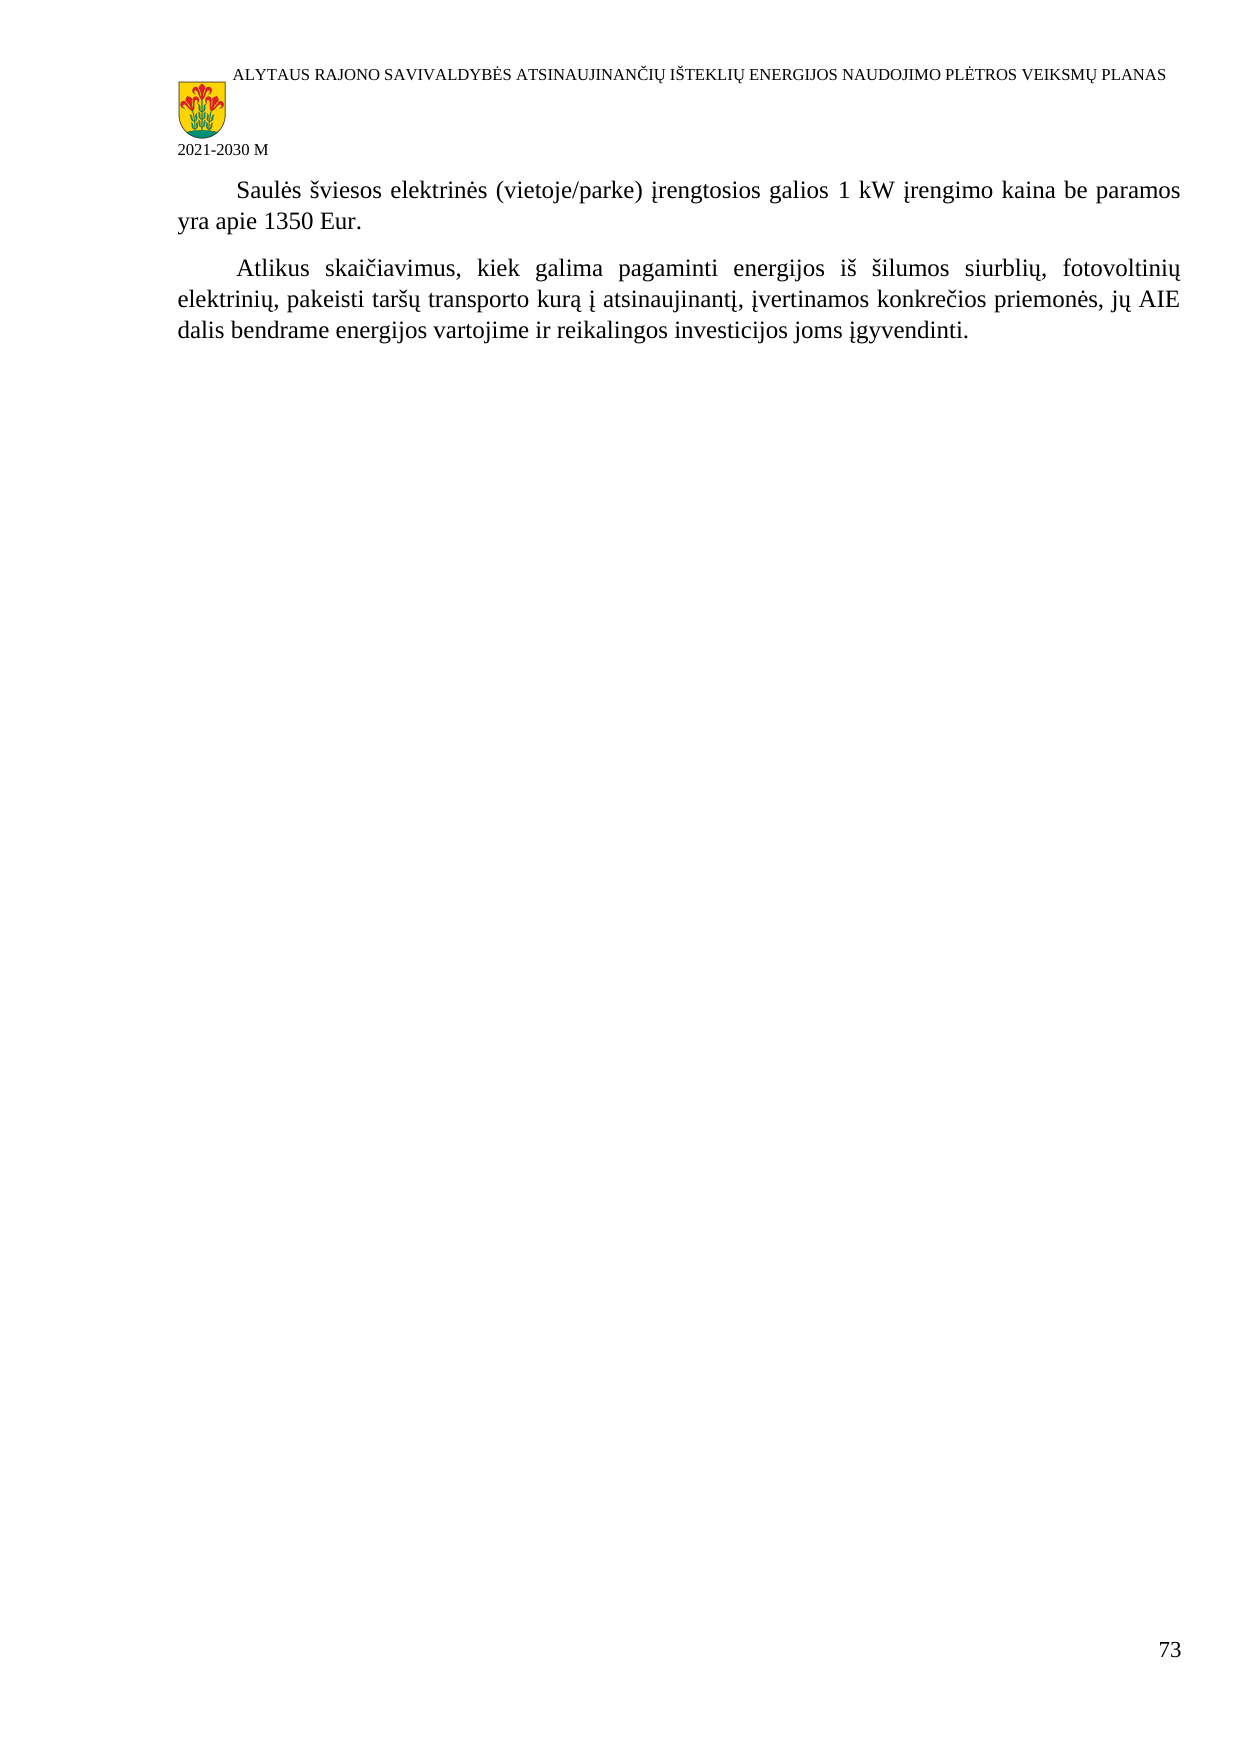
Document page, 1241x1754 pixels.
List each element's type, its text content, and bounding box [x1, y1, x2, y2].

text Atlikus skaičiavimus, kiek galima pagaminti energijos iš šilumos siurblių, fotovoltinių elektrinių, pakeisti taršų transporto kurą į atsinaujinantį, įvertinamos konkrečios priemonės, jų AIE dalis bendrame energijos vartojime ir reikalingos investicijos joms įgyvendinti. [177, 253, 1181, 344]
text Saulės šviesos elektrinės (vietoje/parke) įrengtosios galios 1 kW įrengimo kaina be paramos yra apie 1350 Eur. [177, 175, 1181, 235]
